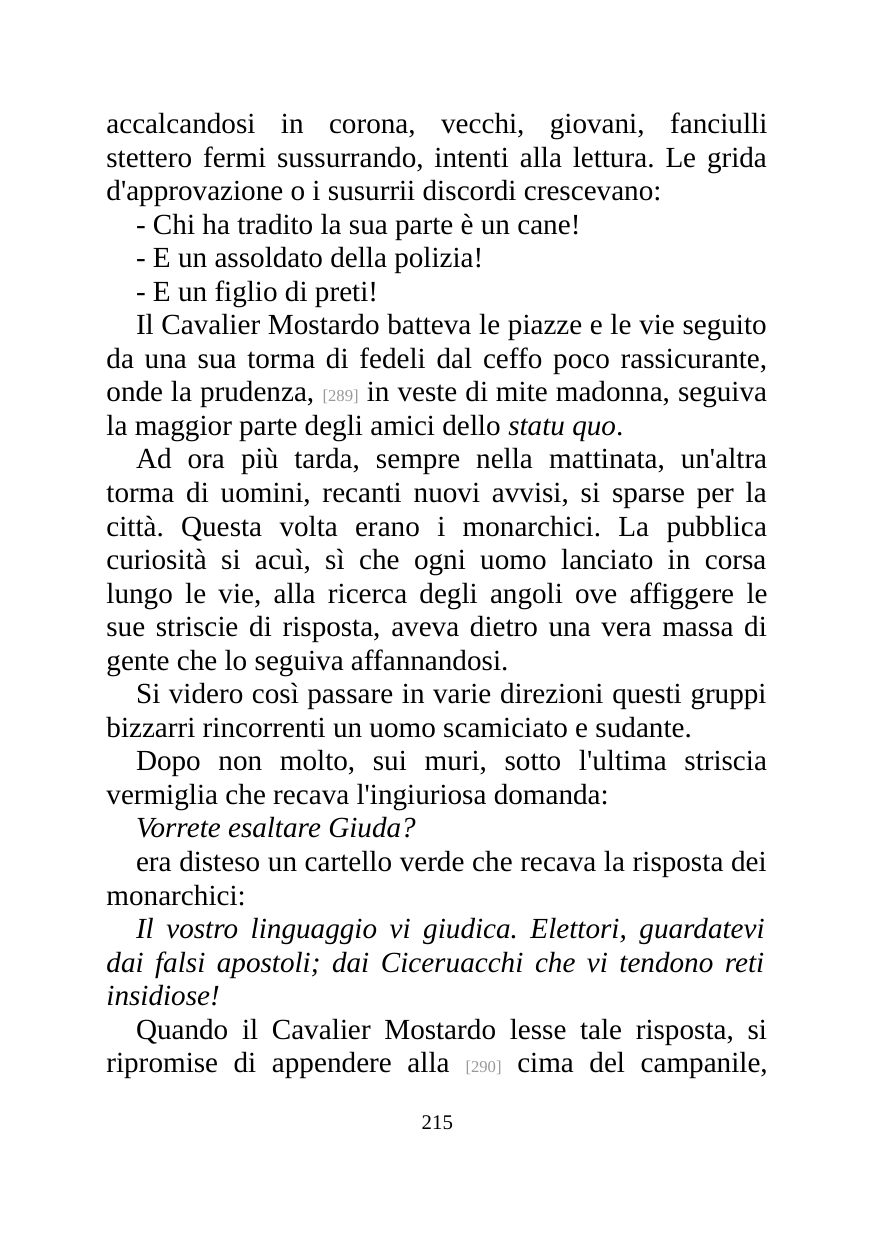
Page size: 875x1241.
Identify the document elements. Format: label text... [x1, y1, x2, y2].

text - E un assoldato della polizia! [106, 240, 768, 274]
text Il Cavalier Mostardo batteva le piazze e le vie seguito da una sua torma di fedeli dal ceffo poco rassicurante, onde la prudenza, [289] in veste di mite madonna, seguiva la maggior parte degli amici dello statu quo. [106, 307, 768, 442]
text - E un figlio di preti! [106, 274, 768, 307]
text accalcandosi in corona, vecchi, giovani, fanciulli stettero fermi sussurrando, intenti alla lettura. Le grida d'approvazione o i susurrii discordi crescevano: [106, 106, 768, 207]
text Il vostro linguaggio vi giudica. Elettori, guardatevi dai falsi apostoli; dai Ciceruacchi che vi tendono reti insidiose! [106, 911, 768, 1012]
text Quando il Cavalier Mostardo lesse tale risposta, si ripromise di appendere alla [290] cima del campanile, [106, 1012, 768, 1079]
text Ad ora più tarda, sempre nella mattinata, un'altra torma di uomini, recanti nuovi avvisi, si sparse per la città. Questa volta erano i monarchici. La pubblica curiosità si acuì, sì che ogni uomo lanciato in corsa lungo le vie, alla ricerca degli angoli ove affiggere le sue striscie di risposta, aveva dietro una vera massa di gente che lo seguiva affannandosi. [106, 442, 768, 676]
text era disteso un cartello verde che recava la risposta dei monarchici: [106, 844, 768, 911]
text Si videro così passare in varie direzioni questi gruppi bizzarri rincorrenti un uomo scamiciato e sudante. [106, 676, 768, 743]
text Vorrete esaltare Giuda? [106, 811, 768, 844]
text - Chi ha tradito la sua parte è un cane! [106, 207, 768, 240]
text Dopo non molto, sui muri, sotto l'ultima striscia vermiglia che recava l'ingiuriosa domanda: [106, 743, 768, 811]
